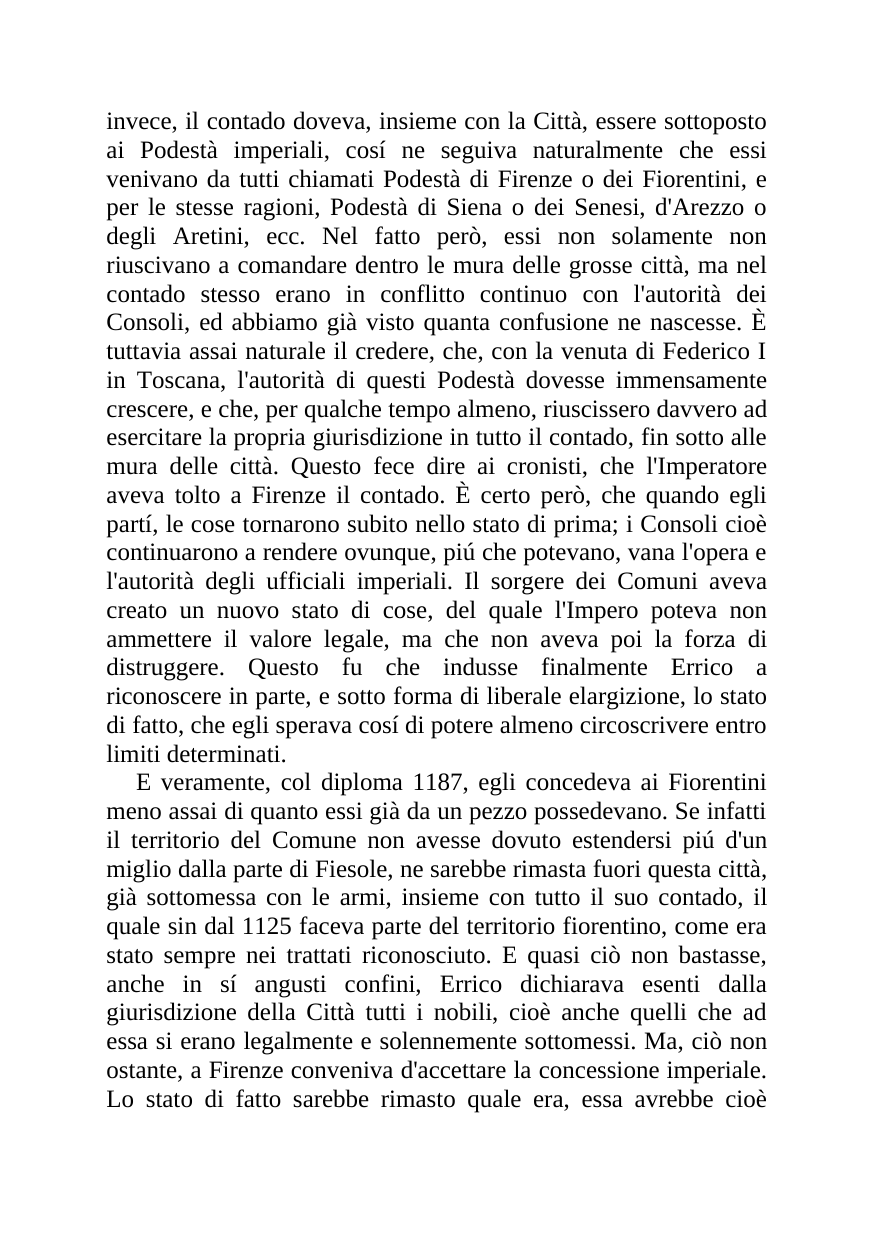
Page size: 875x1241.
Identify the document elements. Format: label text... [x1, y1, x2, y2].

text invece, il contado doveva, insieme con la Città, essere sottoposto ai Podestà imperiali, cosí ne seguiva naturalmente che essi venivano da tutti chiamati Podestà di Firenze o dei Fiorentini, e per le stesse ragioni, Podestà di Siena o dei Senesi, d'Arezzo o degli Aretini, ecc. Nel fatto però, essi non solamente non riuscivano a comandare dentro le mura delle grosse città, ma nel contado stesso erano in conflitto continuo con l'autorità dei Consoli, ed abbiamo già visto quanta confusione ne nascesse. È tuttavia assai naturale il credere, che, con la venuta di Federico I in Toscana, l'autorità di questi Podestà dovesse immensamente crescere, e che, per qualche tempo almeno, riuscissero davvero ad esercitare la propria giurisdizione in tutto il contado, fin sotto alle mura delle città. Questo fece dire ai cronisti, che l'Imperatore aveva tolto a Firenze il contado. È certo però, che quando egli partí, le cose tornarono subito nello stato di prima; i Consoli cioè continuarono a rendere ovunque, piú che potevano, vana l'opera e l'autorità degli ufficiali imperiali. Il sorgere dei Comuni aveva creato un nuovo stato di cose, del quale l'Impero poteva non ammettere il valore legale, ma che non aveva poi la forza di distruggere. Questo fu che indusse finalmente Errico a riconoscere in parte, e sotto forma di liberale elargizione, lo stato di fatto, che egli sperava cosí di potere almeno circoscrivere entro limiti determinati. [106, 106, 768, 767]
text E veramente, col diploma 1187, egli concedeva ai Fiorentini meno assai di quanto essi già da un pezzo possedevano. Se infatti il territorio del Comune non avesse dovuto estendersi piú d'un miglio dalla parte di Fiesole, ne sarebbe rimasta fuori questa città, già sottomessa con le armi, insieme con tutto il suo contado, il quale sin dal 1125 faceva parte del territorio fiorentino, come era stato sempre nei trattati riconosciuto. E quasi ciò non bastasse, anche in sí angusti confini, Errico dichiarava esenti dalla giurisdizione della Città tutti i nobili, cioè anche quelli che ad essa si erano legalmente e solennemente sottomessi. Ma, ciò non ostante, a Firenze conveniva d'accettare la concessione imperiale. Lo stato di fatto sarebbe rimasto quale era, essa avrebbe cioè [106, 767, 768, 1112]
